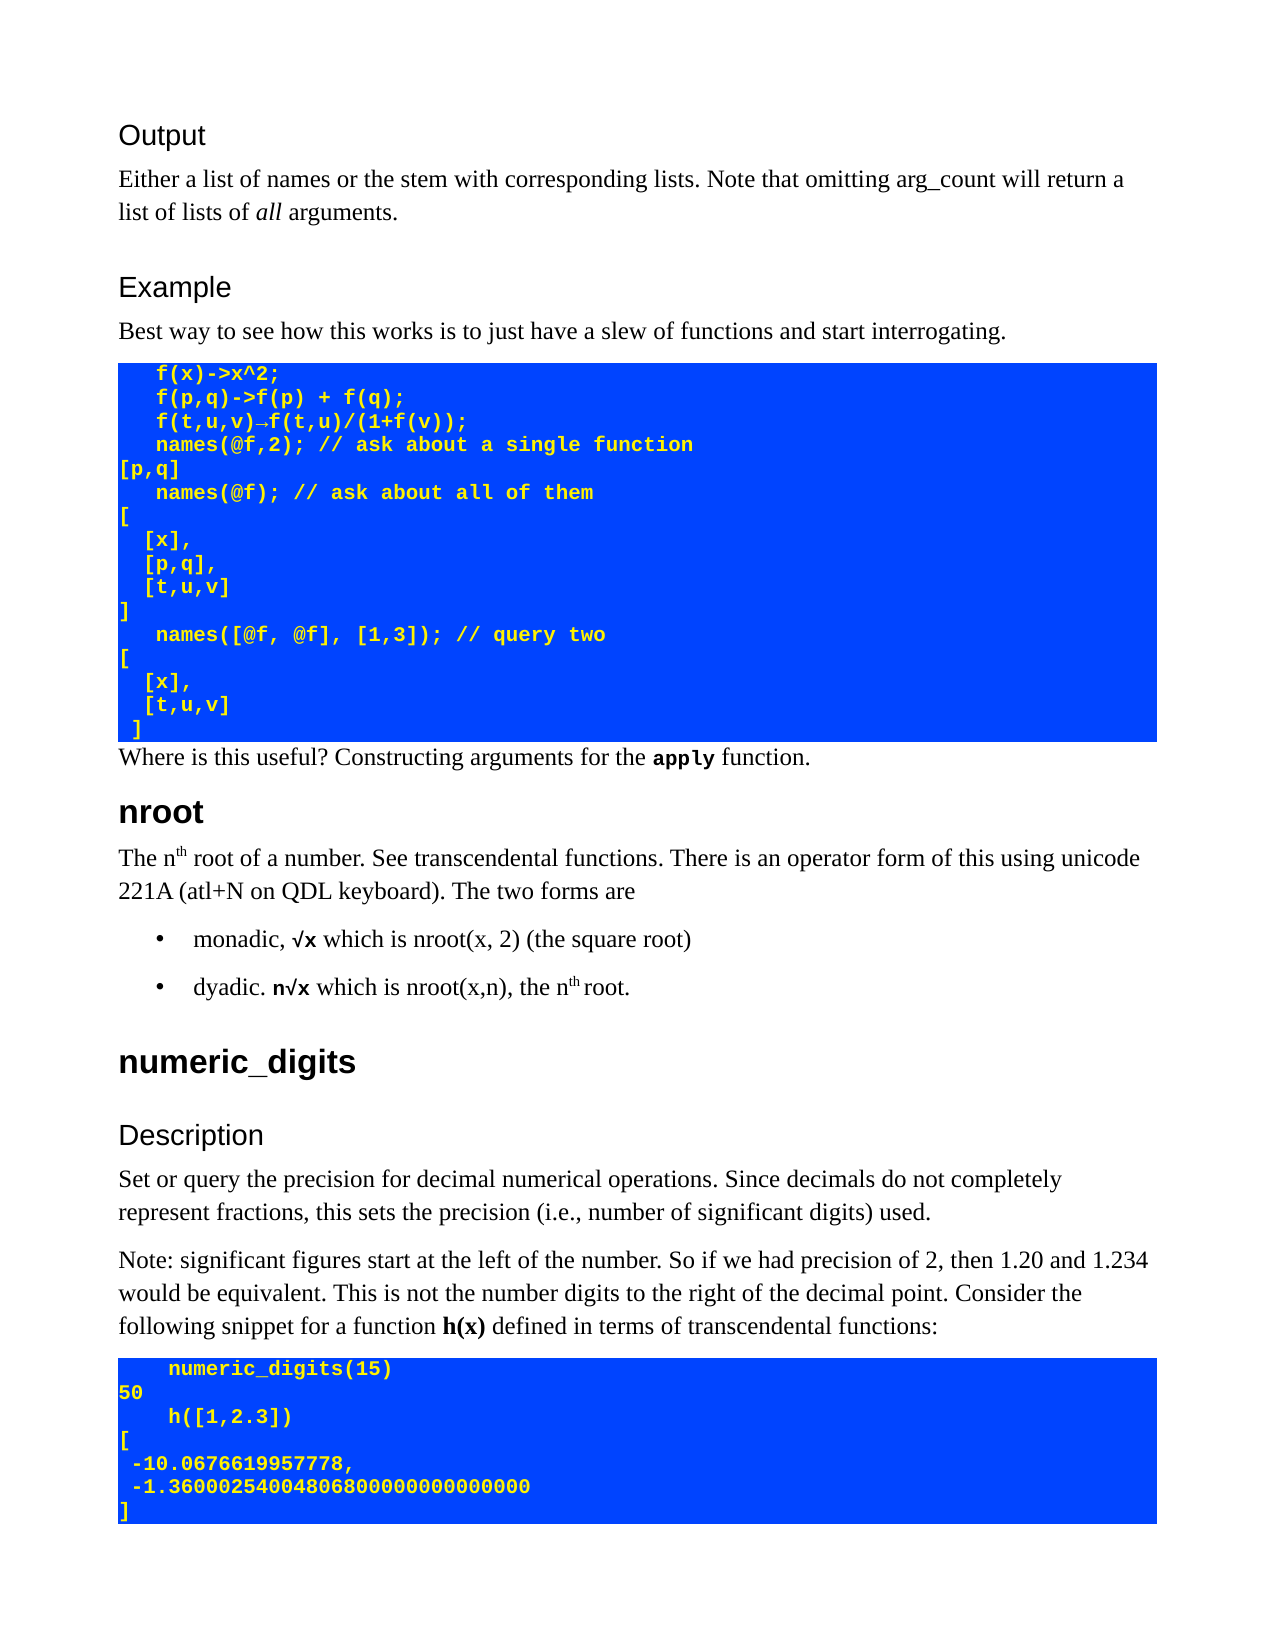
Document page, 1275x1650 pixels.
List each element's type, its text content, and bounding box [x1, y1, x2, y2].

text [t,u,v] [118, 694, 1157, 718]
text names(@f); // ask about all of them [118, 482, 1157, 505]
list monadic, √x which is nroot(x, 2) (the square root) [156, 924, 1157, 953]
text 50 [118, 1382, 1157, 1406]
text Either a list of names or the stem with corresponding lists. Note that omitting arg_count will return a list of lists of all arguments. [118, 164, 1157, 226]
text f(x)->x^2; f(p,q)->f(p) + f(q); f(t,u,v)→f(t,u)/(1+f(v)); names(@f,2); // ask about a single function [118, 363, 1157, 458]
text [t,u,v] [118, 576, 1157, 600]
subtitle Output [118, 118, 1157, 152]
text The nth root of a number. See transcendental functions. There is an operator form of this using unicode 221A (atl+N on QDL keyboard). The two forms are [118, 843, 1157, 905]
text numeric_digits(15) [118, 1358, 1157, 1382]
text [p,q] [118, 458, 1157, 482]
list dyadic. n√x which is nroot(x,n), the nth root. [156, 972, 1157, 1002]
text [x], [118, 529, 1157, 553]
subtitle Example [118, 270, 1157, 303]
subtitle nroot [118, 792, 1157, 831]
subtitle numeric_digits [118, 1042, 1157, 1081]
text Note: significant figures start at the left of the number. So if we had precision of 2, then 1.20 and 1.234 would be equivalent. This is not the number digits to the right of the decimal point. Consider the following snippet for a function h(x) defined in terms of transcendental functions: [118, 1245, 1157, 1339]
text ] [118, 718, 1157, 742]
text Set or query the precision for decimal numerical operations. Since decimals do not completely represent fractions, this sets the precision (i.e., number of significant digits) used. [118, 1164, 1157, 1226]
text -1.36000254004806800000000000000 [118, 1477, 1157, 1500]
text h([1,2.3]) [118, 1406, 1157, 1429]
text Where is this useful? Constructing arguments for the apply function. [118, 742, 1157, 771]
text [p,q], [118, 553, 1157, 576]
text [ [118, 505, 1157, 529]
text ] [118, 1500, 1157, 1524]
text [x], [118, 671, 1157, 694]
text Best way to see how this works is to just have a slew of functions and start interrogating. [118, 316, 1157, 344]
text [ [118, 1429, 1157, 1453]
text ] [118, 600, 1157, 623]
subtitle Description [118, 1118, 1157, 1152]
text names([@f, @f], [1,3]); // query two [ [118, 623, 1157, 671]
text -10.0676619957778, [118, 1453, 1157, 1477]
